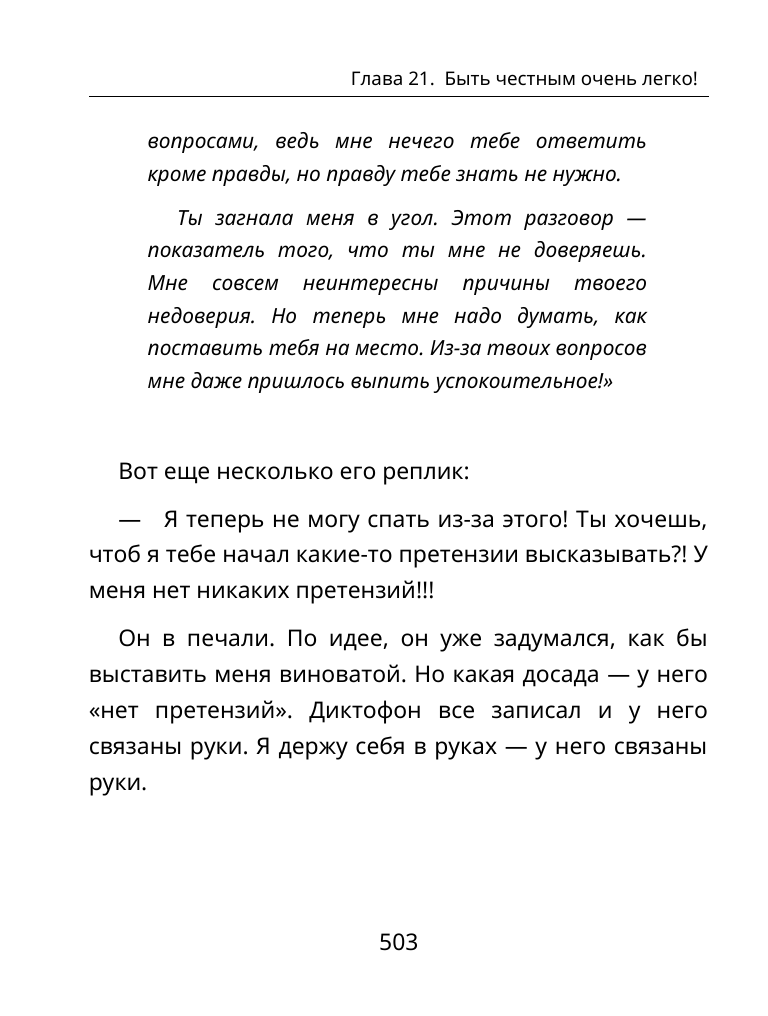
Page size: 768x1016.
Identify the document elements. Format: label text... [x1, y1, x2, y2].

text вопросами, ведь мне нечего тебе ответить кроме правды, но правду тебе знать не нужно. [147, 126, 650, 187]
list Я теперь не могу спать из-за этого! Ты хочешь, чтоб я тебе начал какие-то претензии высказывать?! У меня нет никаких претензий!!! [88, 502, 709, 606]
text Вот еще несколько его реплик: [88, 455, 709, 486]
text Он в печали. По идее, он уже задумался, как бы выставить меня виноватой. Но какая досада — у него «нет претензий». Диктофон все записал и у него связаны руки. Я держу себя в руках — у него связаны руки. [88, 622, 709, 797]
text Ты загнала меня в угол. Этот разговор — показатель того, что ты мне не доверяешь. Мне совсем неинтересны причины твоего недоверия. Но теперь мне надо думать, как поставить тебя на место. Из-за твоих вопросов мне даже пришлось выпить успокоительное!» [147, 203, 650, 394]
